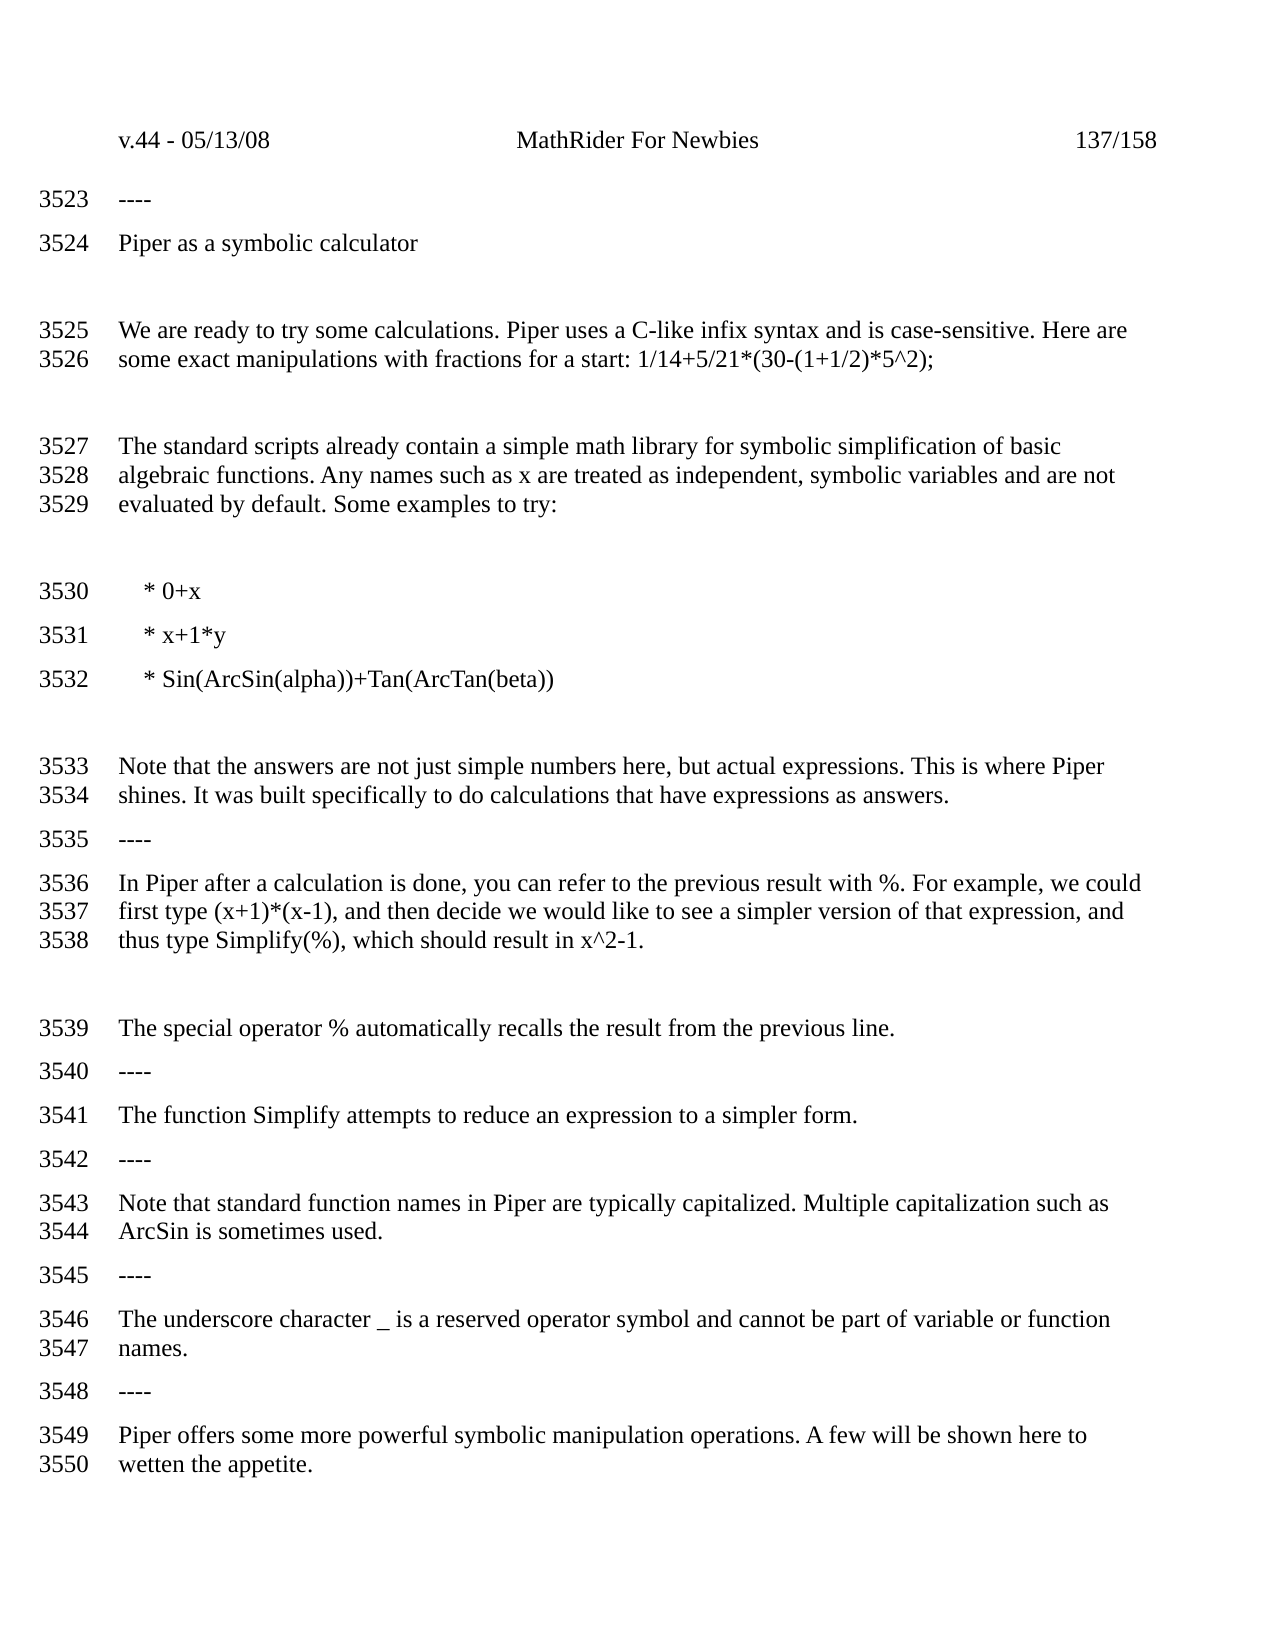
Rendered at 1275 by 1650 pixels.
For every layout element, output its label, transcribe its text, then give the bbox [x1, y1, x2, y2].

text Piper offers some more powerful symbolic manipulation operations. A few will be shown here to wetten the appetite. [118, 1420, 1157, 1478]
text * Sin(ArcSin(alpha))+Tan(ArcTan(beta)) [118, 664, 1157, 693]
text ---- [118, 1376, 1157, 1405]
text ---- [118, 1056, 1157, 1085]
text The special operator % automatically recalls the result from the previous line. [118, 1013, 1157, 1041]
text * x+1*y [118, 620, 1157, 649]
text ---- [118, 1260, 1157, 1289]
text Note that the answers are not just simple numbers here, but actual expressions. This is where Piper shines. It was built specifically to do calculations that have expressions as answers. [118, 751, 1157, 809]
text The underscore character _ is a reserved operator symbol and cannot be part of variable or function names. [118, 1304, 1157, 1361]
text The standard scripts already contain a simple math library for symbolic simplification of basic algebraic functions. Any names such as x are treated as independent, symbolic variables and are not evaluated by default. Some examples to try: [118, 431, 1157, 518]
text Piper as a symbolic calculator [118, 228, 1157, 256]
text Note that standard function names in Piper are typically capitalized. Multiple capitalization such as ArcSin is sometimes used. [118, 1188, 1157, 1245]
text ---- [118, 824, 1157, 853]
text ---- [118, 184, 1157, 213]
text In Piper after a calculation is done, you can refer to the previous result with %. For example, we could first type (x+1)*(x-1), and then decide we would like to see a simpler version of that expression, and thus type Simplify(%), which should result in x^2-1. [118, 868, 1157, 954]
text ---- [118, 1144, 1157, 1173]
text We are ready to try some calculations. Piper uses a C-like infix syntax and is case-sensitive. Here are some exact manipulations with fractions for a start: 1/14+5/21*(30-(1+1/2)*5^2); [118, 315, 1157, 373]
text * 0+x [118, 576, 1157, 605]
text The function Simplify attempts to reduce an expression to a simpler form. [118, 1100, 1157, 1129]
